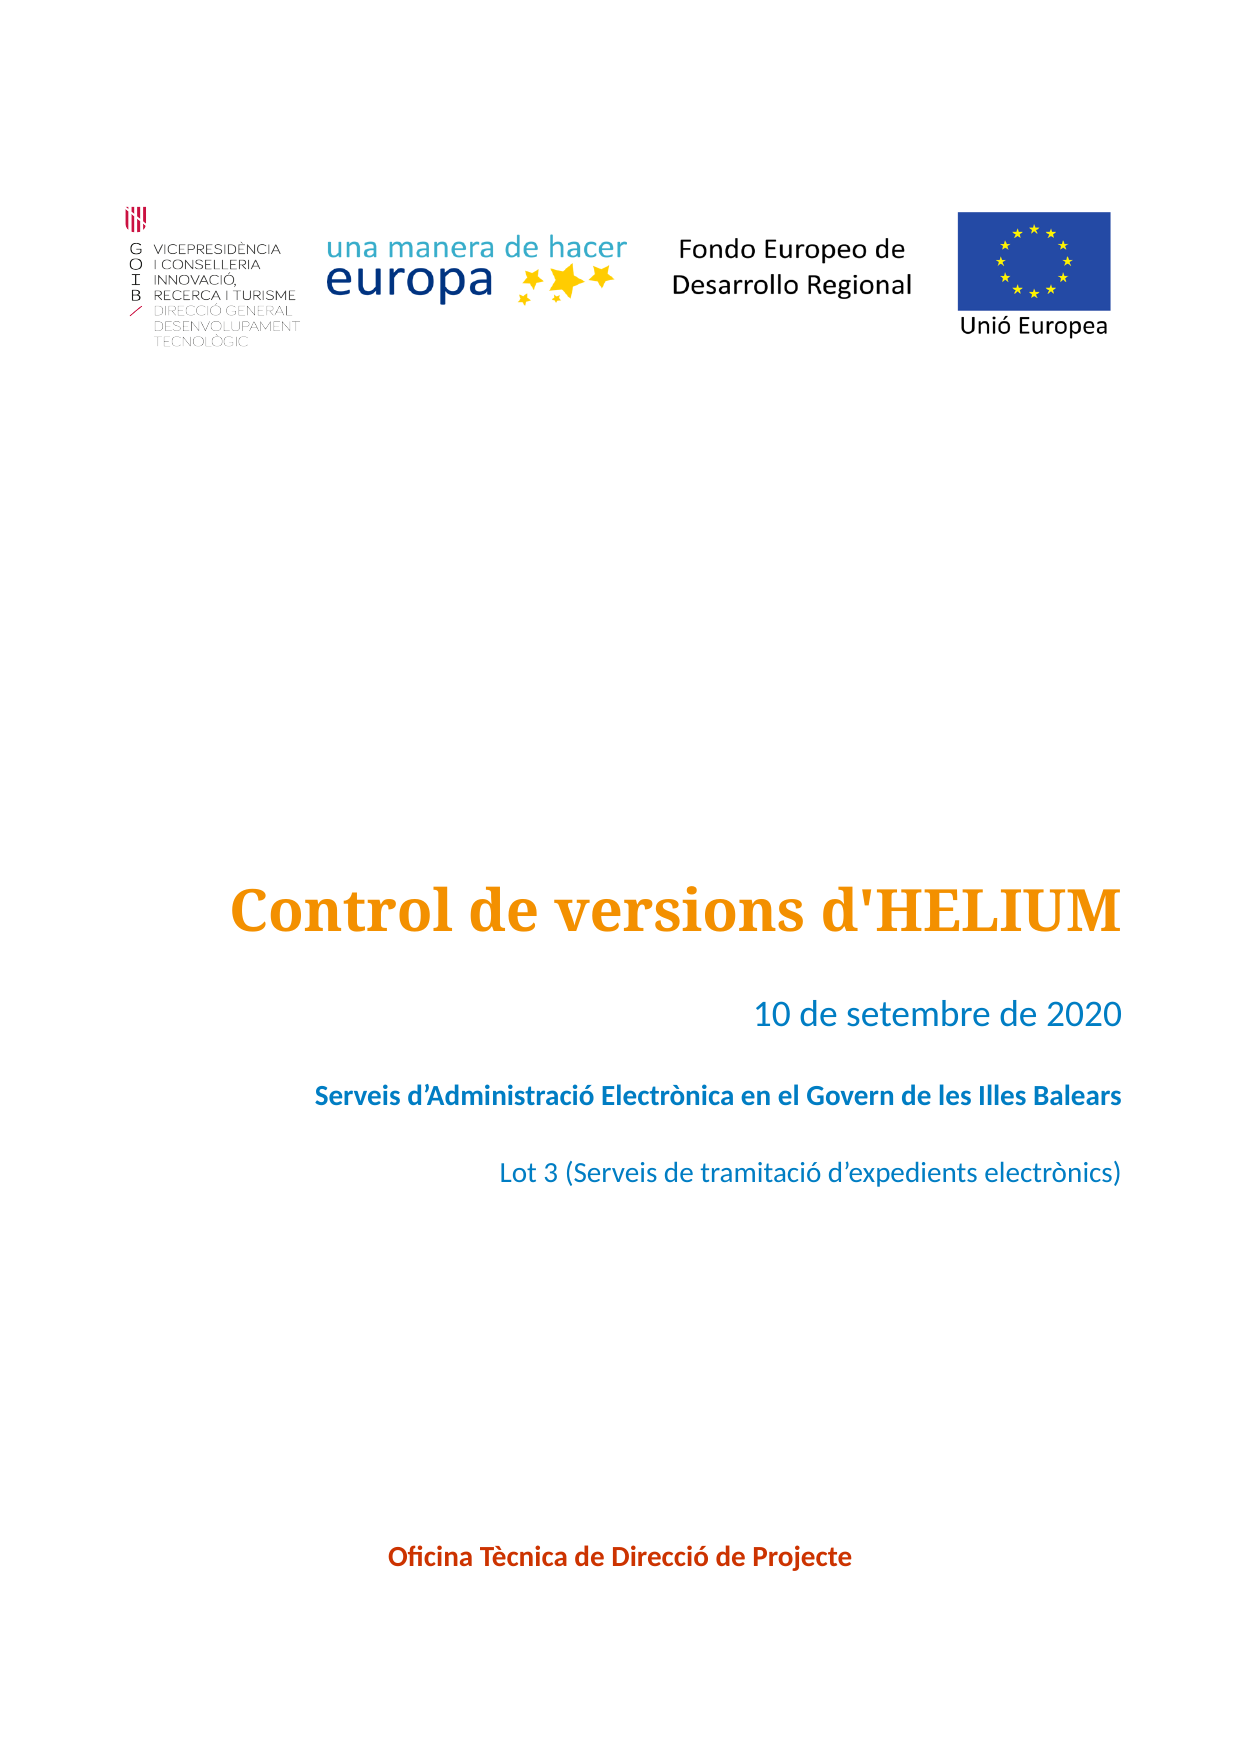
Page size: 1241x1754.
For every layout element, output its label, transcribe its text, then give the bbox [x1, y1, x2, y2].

text 10 de setembre de 2020 [118, 990, 1122, 1036]
text Serveis d’Administració Electrònica en el Govern de les Illes Balears [118, 1077, 1122, 1113]
picture [321, 202, 1122, 352]
picture [118, 202, 308, 351]
text Control de versions d'HELIUM [118, 869, 1122, 949]
text Oficina Tècnica de Direcció de Projecte [118, 1538, 1122, 1574]
text Lot 3 (Serveis de tramitació d’expedients electrònics) [118, 1154, 1122, 1189]
